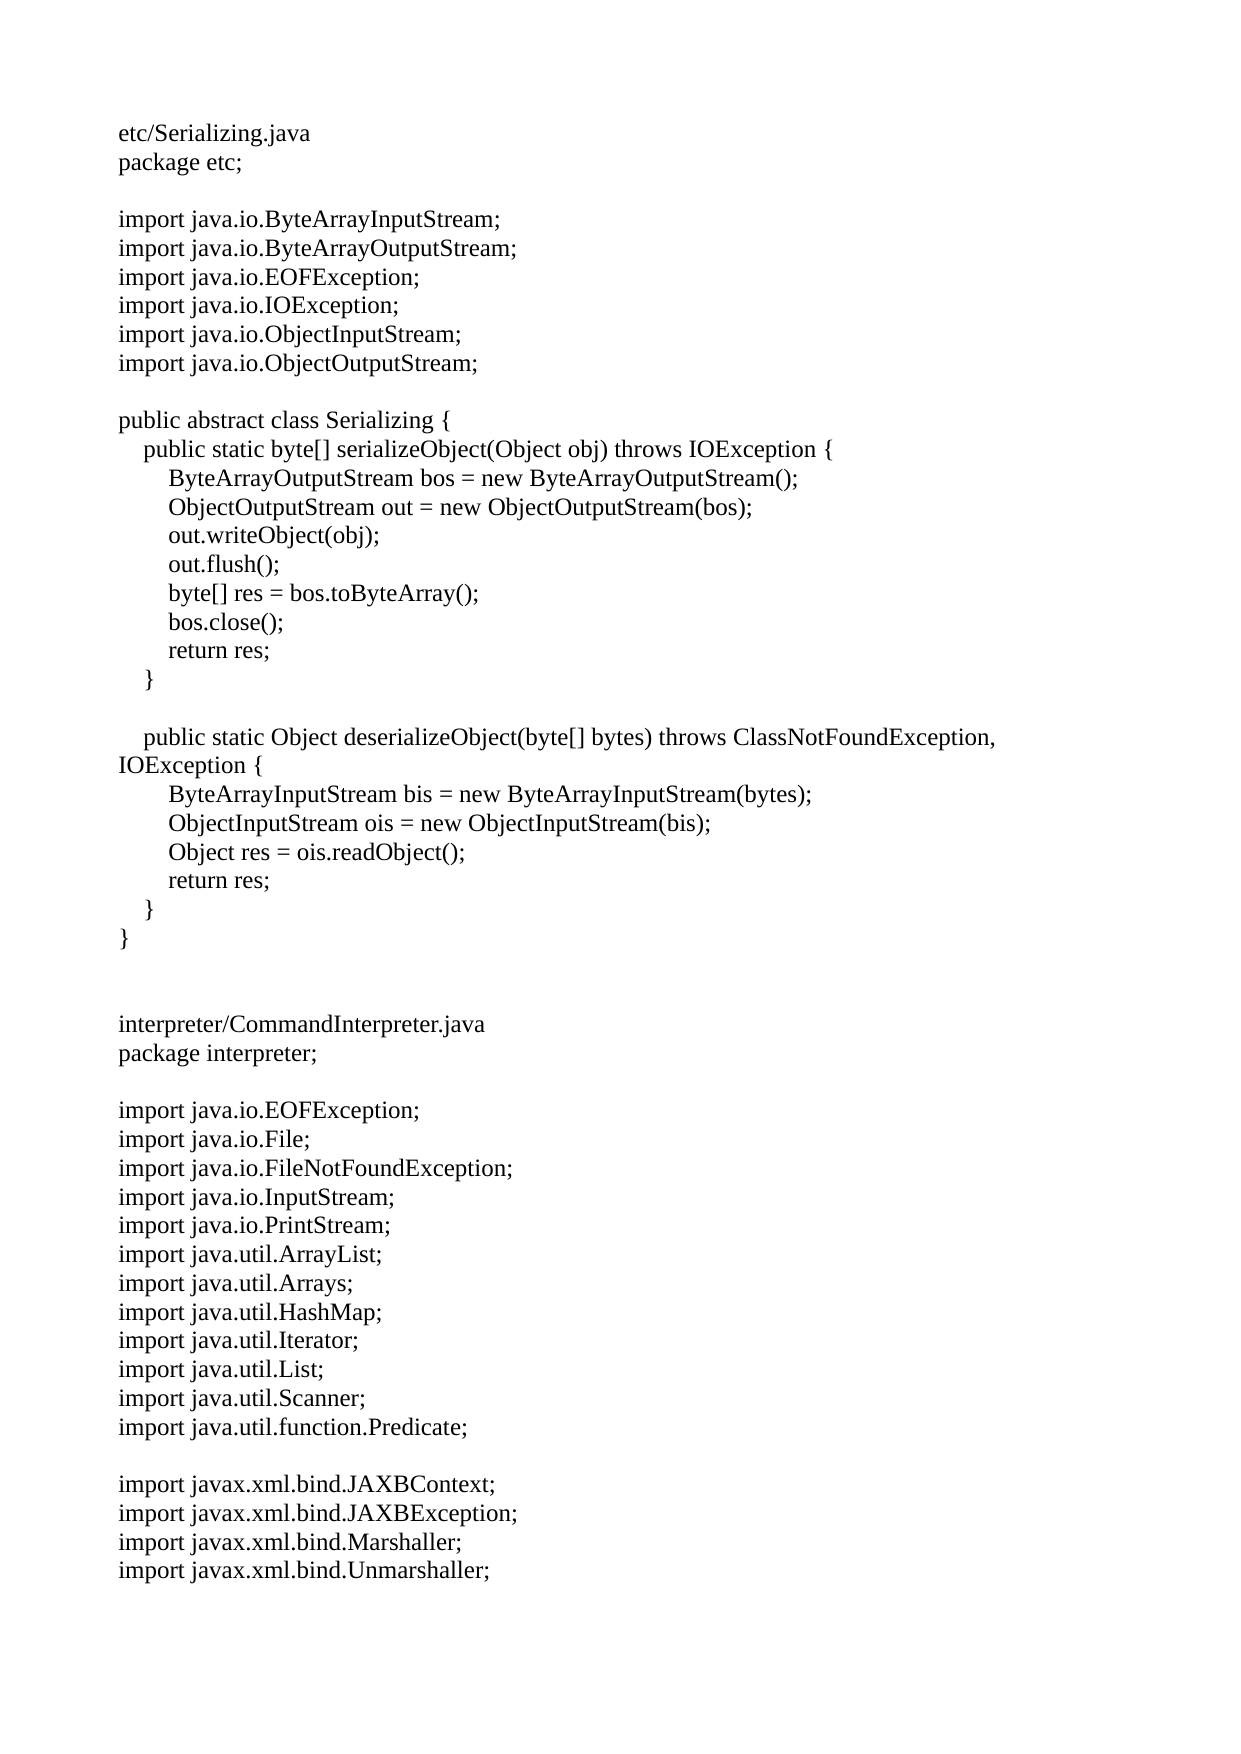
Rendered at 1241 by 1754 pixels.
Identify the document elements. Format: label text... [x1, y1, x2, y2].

text interpreter/CommandInterpreter.java [118, 1009, 1122, 1038]
text import java.io.EOFException; [118, 1096, 1122, 1124]
text import javax.xml.bind.JAXBContext; [118, 1469, 1122, 1498]
text import java.util.Scanner; [118, 1383, 1122, 1412]
text import javax.xml.bind.Unmarshaller; [118, 1556, 1122, 1584]
text import java.io.ObjectOutputStream; [118, 348, 1122, 377]
text bos.close(); [118, 607, 1122, 636]
text } [118, 664, 1122, 693]
text import java.io.File; [118, 1124, 1122, 1153]
text import java.io.IOException; [118, 291, 1122, 319]
text import java.util.HashMap; [118, 1297, 1122, 1326]
text ObjectOutputStream out = new ObjectOutputStream(bos); [118, 492, 1122, 521]
text public static Object deserializeObject(byte[] bytes) throws ClassNotFoundException, IOException { [118, 722, 1122, 779]
text return res; [118, 866, 1122, 894]
text byte[] res = bos.toByteArray(); [118, 578, 1122, 607]
text import java.io.ByteArrayOutputStream; [118, 233, 1122, 262]
text ByteArrayInputStream bis = new ByteArrayInputStream(bytes); [118, 779, 1122, 808]
text public static byte[] serializeObject(Object obj) throws IOException { [118, 434, 1122, 463]
text import java.io.FileNotFoundException; [118, 1153, 1122, 1182]
text } [118, 894, 1122, 923]
text public abstract class Serializing { [118, 406, 1122, 434]
text out.flush(); [118, 549, 1122, 578]
text import java.util.Iterator; [118, 1326, 1122, 1354]
text package etc; [118, 147, 1122, 176]
text import java.io.InputStream; [118, 1182, 1122, 1211]
text } [118, 923, 1122, 952]
text package interpreter; [118, 1038, 1122, 1067]
text import java.io.PrintStream; [118, 1211, 1122, 1239]
text import java.util.Arrays; [118, 1268, 1122, 1297]
text out.writeObject(obj); [118, 521, 1122, 549]
text import java.util.function.Predicate; [118, 1412, 1122, 1441]
text return res; [118, 636, 1122, 664]
text ByteArrayOutputStream bos = new ByteArrayOutputStream(); [118, 463, 1122, 492]
text ObjectInputStream ois = new ObjectInputStream(bis); [118, 808, 1122, 837]
text etc/Serializing.java [118, 118, 1122, 147]
text import java.io.EOFException; [118, 262, 1122, 291]
text import javax.xml.bind.JAXBException; [118, 1498, 1122, 1527]
text import java.util.List; [118, 1354, 1122, 1383]
text import java.io.ObjectInputStream; [118, 319, 1122, 348]
text import javax.xml.bind.Marshaller; [118, 1527, 1122, 1556]
text import java.io.ByteArrayInputStream; [118, 204, 1122, 233]
text import java.util.ArrayList; [118, 1239, 1122, 1268]
text Object res = ois.readObject(); [118, 837, 1122, 866]
